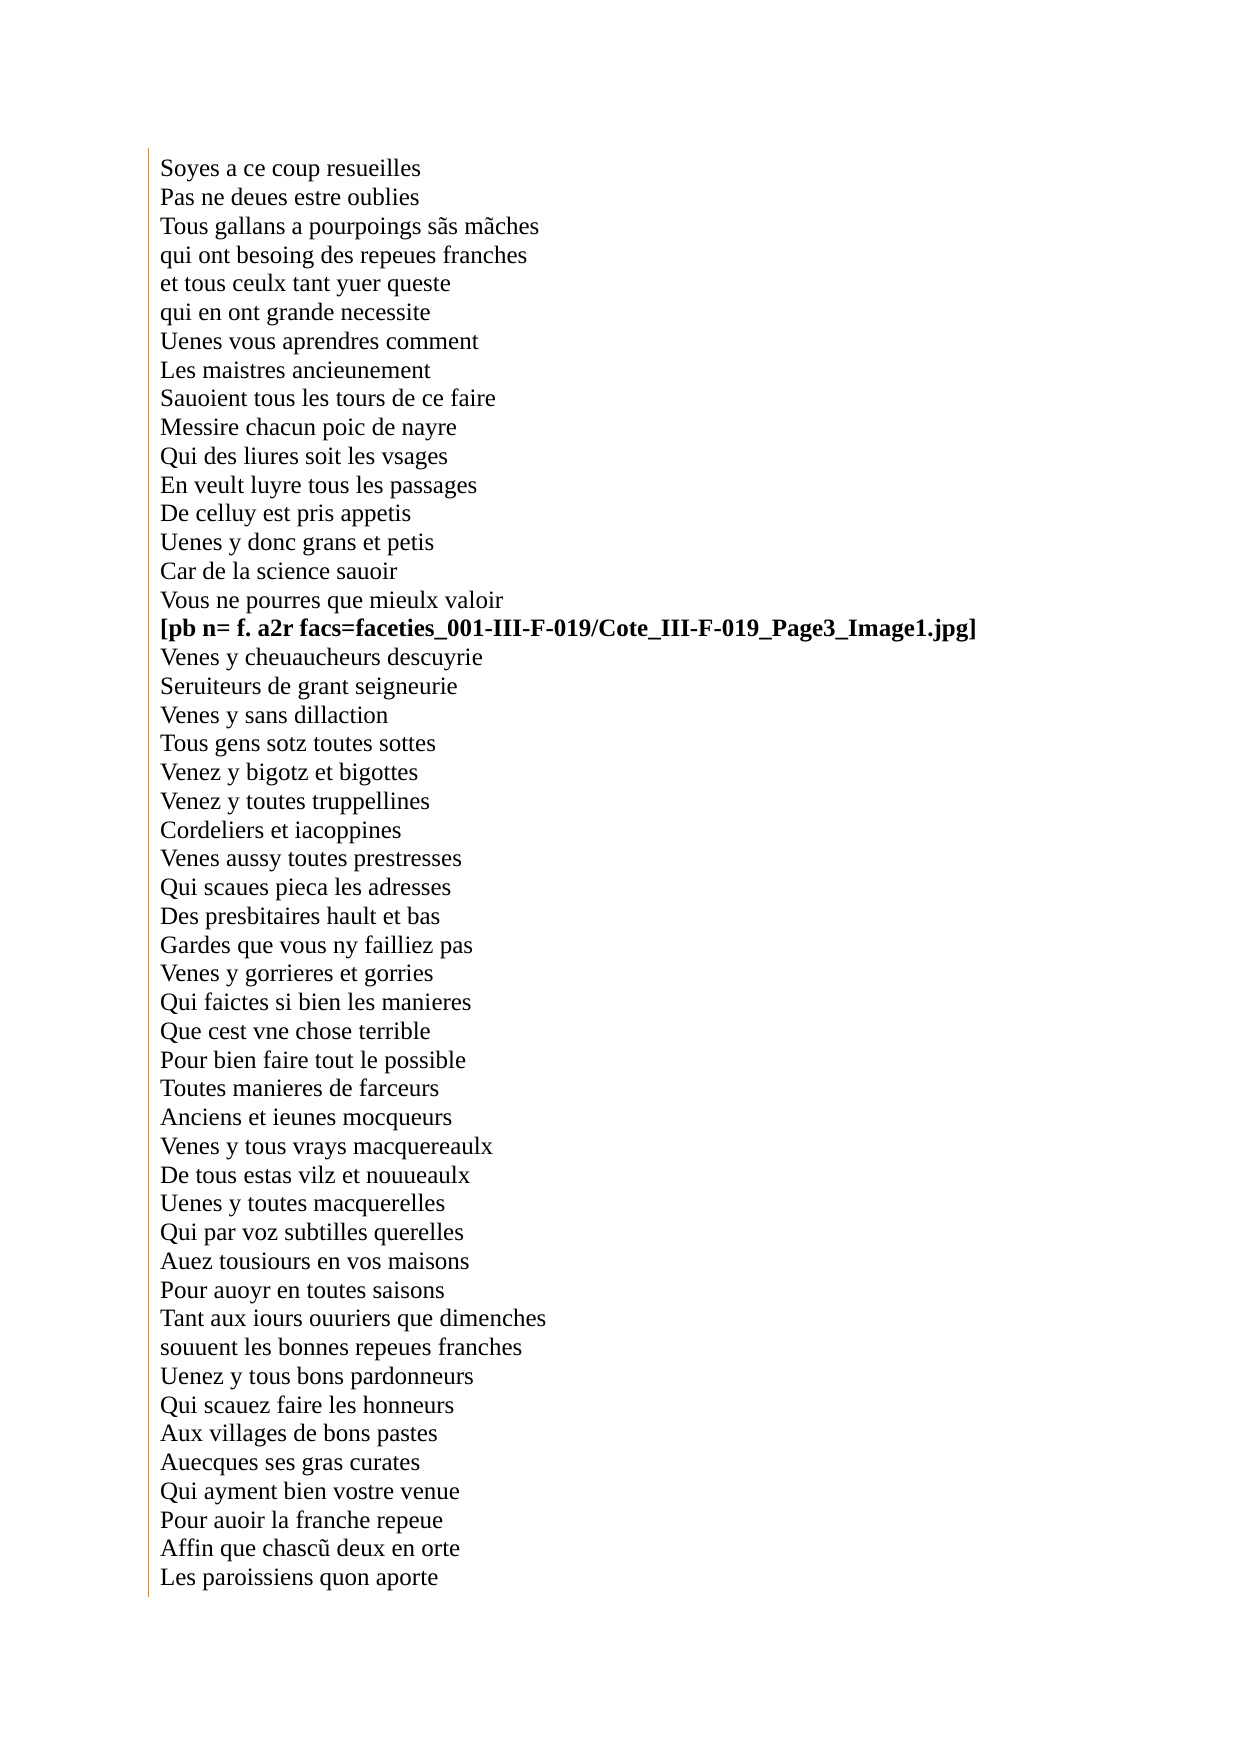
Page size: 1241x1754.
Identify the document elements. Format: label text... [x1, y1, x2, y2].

text et tous ceulx tant yuer queste [149, 268, 1093, 297]
text Qui faictes si bien les manieres [149, 987, 1093, 1016]
text Venes y gorrieres et gorries [149, 958, 1093, 987]
text Auecques ses gras curates [149, 1447, 1093, 1476]
text souuent les bonnes repeues franches [149, 1332, 1093, 1361]
text Toutes manieres de farceurs [149, 1073, 1093, 1102]
text Affin que chascũ deux en orte [149, 1533, 1093, 1562]
text Uenes vous aprendres comment [149, 326, 1093, 355]
text Uenez y tous bons pardonneurs [149, 1361, 1093, 1390]
text En veult luyre tous les passages [149, 470, 1093, 498]
text De celluy est pris appetis [149, 498, 1093, 527]
text Pour auoir la franche repeue [149, 1505, 1093, 1533]
text De tous estas vilz et nouueaulx [149, 1160, 1093, 1188]
text Venes y sans dillaction [149, 700, 1093, 728]
text Venez y toutes truppellines [149, 786, 1093, 815]
text qui ont besoing des repeues franches [149, 240, 1093, 268]
text Qui des liures soit les vsages [149, 441, 1093, 470]
text Venes y cheuaucheurs descuyrie [149, 642, 1093, 671]
text Pour auoyr en toutes saisons [149, 1275, 1093, 1303]
text Soyes a ce coup resueilles [149, 148, 1093, 182]
text Car de la science sauoir [149, 556, 1093, 585]
text Auez tousiours en vos maisons [149, 1246, 1093, 1275]
text Que cest vne chose terrible [149, 1016, 1093, 1045]
text [pb n= f. a2r facs=faceties_001-III-F-019/Cote_III-F-019_Page3_Image1.jpg] [149, 613, 1093, 642]
text Vous ne pourres que mieulx valoir [149, 585, 1093, 613]
text Tant aux iours ouuriers que dimenches [149, 1303, 1093, 1332]
text Venez y bigotz et bigottes [149, 757, 1093, 786]
text Anciens et ieunes mocqueurs [149, 1102, 1093, 1131]
text Qui par voz subtilles querelles [149, 1217, 1093, 1246]
text Pas ne deues estre oublies [149, 182, 1093, 211]
text Les paroissiens quon aporte [149, 1562, 1093, 1597]
text Des presbitaires hault et bas [149, 901, 1093, 930]
text qui en ont grande necessite [149, 297, 1093, 326]
text Uenes y toutes macquerelles [149, 1188, 1093, 1217]
text Uenes y donc grans et petis [149, 527, 1093, 556]
text Messire chacun poic de nayre [149, 412, 1093, 441]
text Seruiteurs de grant seigneurie [149, 671, 1093, 700]
text Tous gens sotz toutes sottes [149, 728, 1093, 757]
text Tous gallans a pourpoings sãs mãches [149, 211, 1093, 240]
text Qui ayment bien vostre venue [149, 1476, 1093, 1505]
text Qui scaues pieca les adresses [149, 872, 1093, 901]
text Gardes que vous ny failliez pas [149, 930, 1093, 958]
text Venes aussy toutes prestresses [149, 843, 1093, 872]
text Cordeliers et iacoppines [149, 815, 1093, 843]
text Qui scauez faire les honneurs [149, 1390, 1093, 1418]
text Les maistres ancieunement [149, 355, 1093, 383]
text Aux villages de bons pastes [149, 1418, 1093, 1447]
text Pour bien faire tout le possible [149, 1045, 1093, 1073]
text Venes y tous vrays macquereaulx [149, 1131, 1093, 1160]
text Sauoient tous les tours de ce faire [149, 383, 1093, 412]
